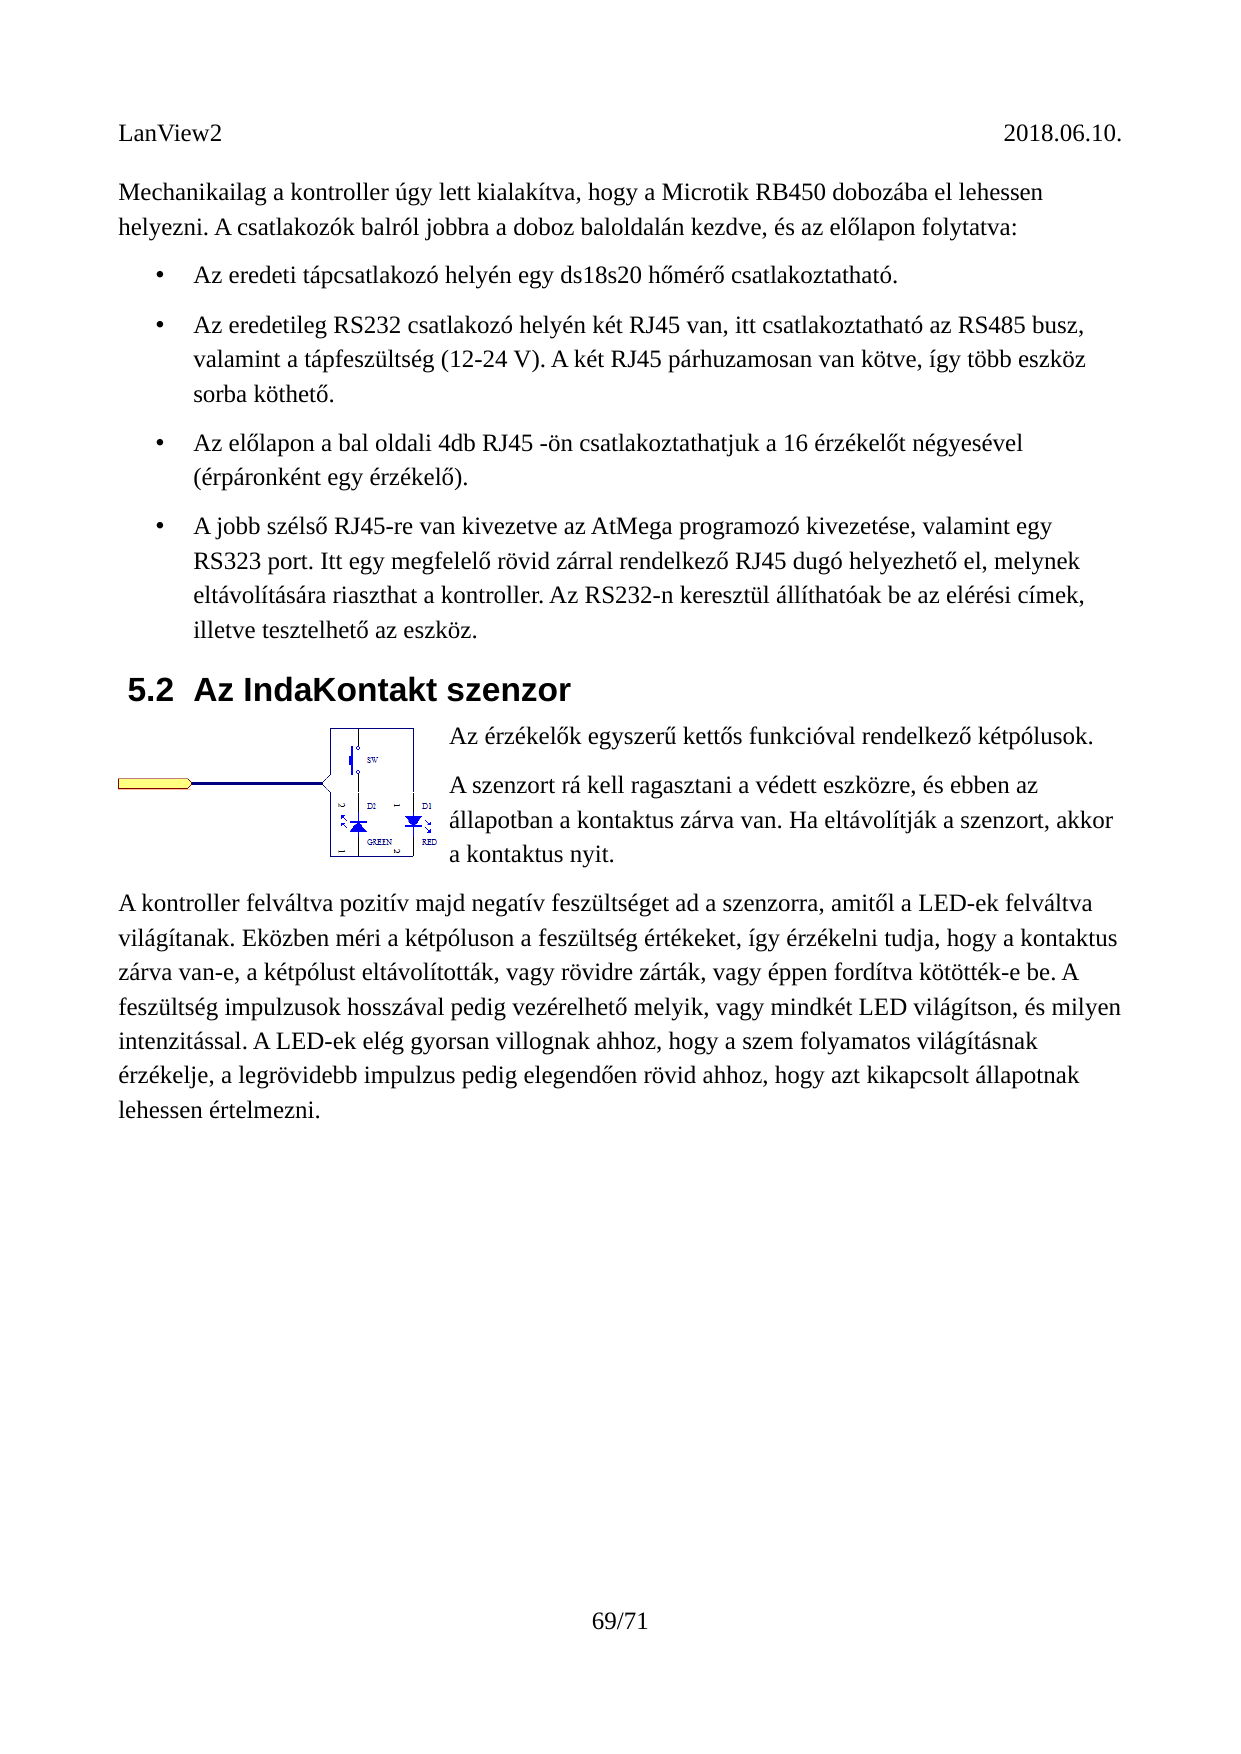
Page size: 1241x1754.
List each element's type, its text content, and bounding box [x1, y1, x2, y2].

text A szenzort rá kell ragasztani a védett eszközre, és ebben az állapotban a kontaktus zárva van. Ha eltávolítják a szenzort, akkor a kontaktus nyit. [447, 770, 1122, 868]
text A kontroller felváltva pozitív majd negatív feszültséget ad a szenzorra, amitől a LED-ek felváltva világítanak. Eközben méri a kétpóluson a feszültség értékeket, így érzékelni tudja, hogy a kontaktus zárva van-e, a kétpólust eltávolították, vagy rövidre zárták, vagy éppen fordítva kötötték-e be. A feszültség impulzusok hosszával pedig vezérelhető melyik, vagy mindkét LED világítson, és milyen intenzitással. A LED-ek elég gyorsan villognak ahhoz, hogy a szem folyamatos világításnak érzékelje, a legrövidebb impulzus pedig elegendően rövid ahhoz, hogy azt kikapcsolt állapotnak lehessen értelmezni. [118, 888, 1122, 1124]
subtitle Az IndaKontakt szenzor [118, 670, 1122, 709]
list Az eredeti tápcsatlakozó helyén egy ds18s20 hőmérő csatlakoztatható. [156, 261, 1122, 289]
text Mechanikailag a kontroller úgy lett kialakítva, hogy a Microtik RB450 dobozába el lehessen helyezni. A csatlakozók balról jobbra a doboz baloldalán kezdve, és az előlapon folytatva: [118, 177, 1122, 240]
list Az eredetileg RS232 csatlakozó helyén két RJ45 van, itt csatlakoztatható az RS485 busz, valamint a tápfeszültség (12-24 V). A két RJ45 párhuzamosan van kötve, így több eszköz sorba köthető. [156, 310, 1122, 407]
text Az érzékelők egyszerű kettős funkcióval rendelkező kétpólusok. [118, 721, 1122, 750]
list Az előlapon a bal oldali 4db RJ45 -ön csatlakoztathatjuk a 16 érzékelőt négyesével (érpáronként egy érzékelő). [156, 428, 1122, 491]
list A jobb szélső RJ45-re van kivezetve az AtMega programozó kivezetése, valamint egy RS323 port. Itt egy megfelelő rövid zárral rendelkező RJ45 dugó helyezhető el, melynek eltávolítására riaszthat a kontroller. Az RS232-n keresztül állíthatóak be az elérési címek, illetve tesztelhető az eszköz. [156, 511, 1122, 643]
